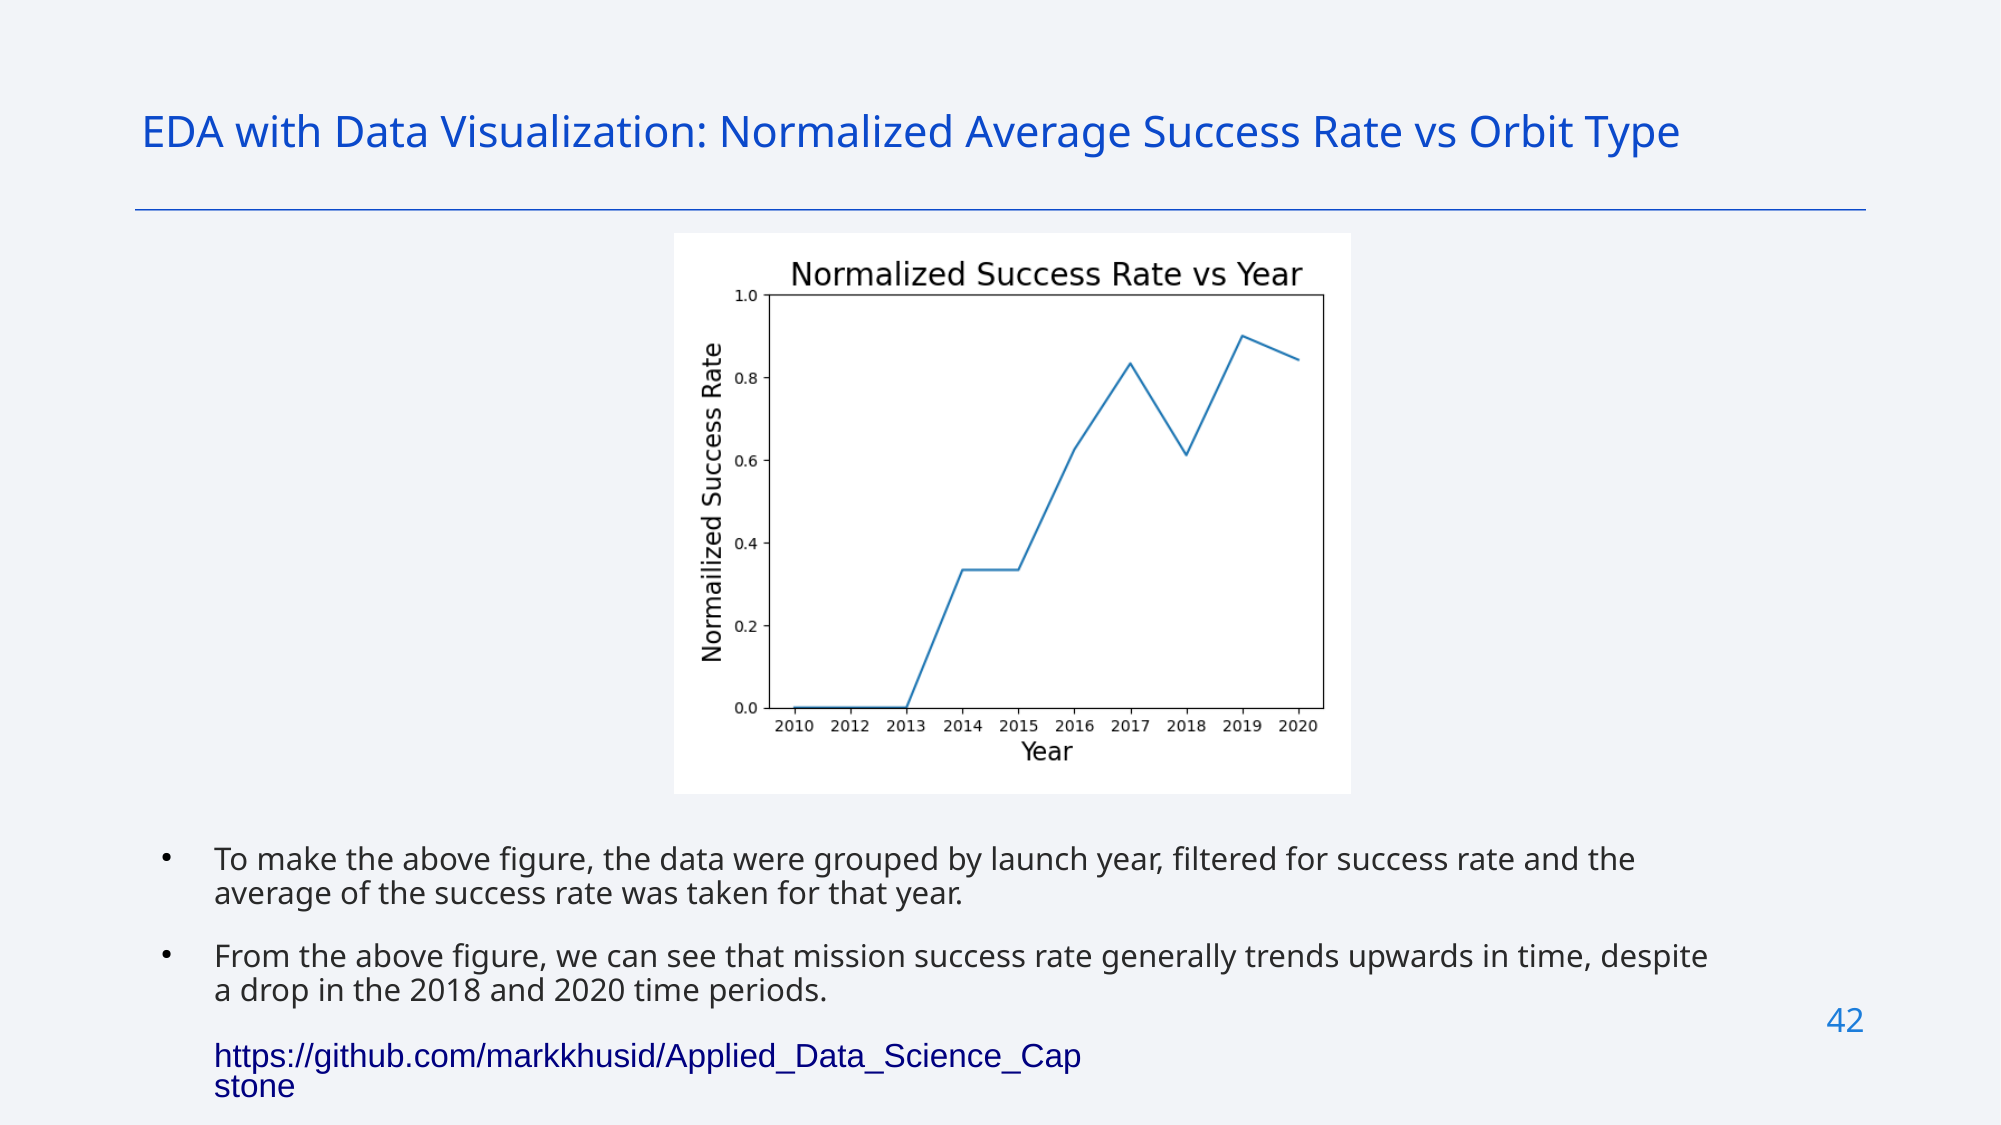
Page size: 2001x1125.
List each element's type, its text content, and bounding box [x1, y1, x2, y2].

list To make the above figure, the data were grouped by launch year, filtered for success rate and the average of the success rate was taken for that year. From the above figure, we can see that mission success rate generally trends upwards in time, despite a drop in the 2018 and 2020 time periods. [128, 836, 1727, 913]
text_box EDA with Data Visualization: Normalized Average Success Rate vs Orbit Type [126, 88, 1852, 179]
text_box https://github.com/markkhusid/Applied_Data_Science_Capstone [199, 1030, 1100, 1106]
picture [0, 0, 2001, 1125]
